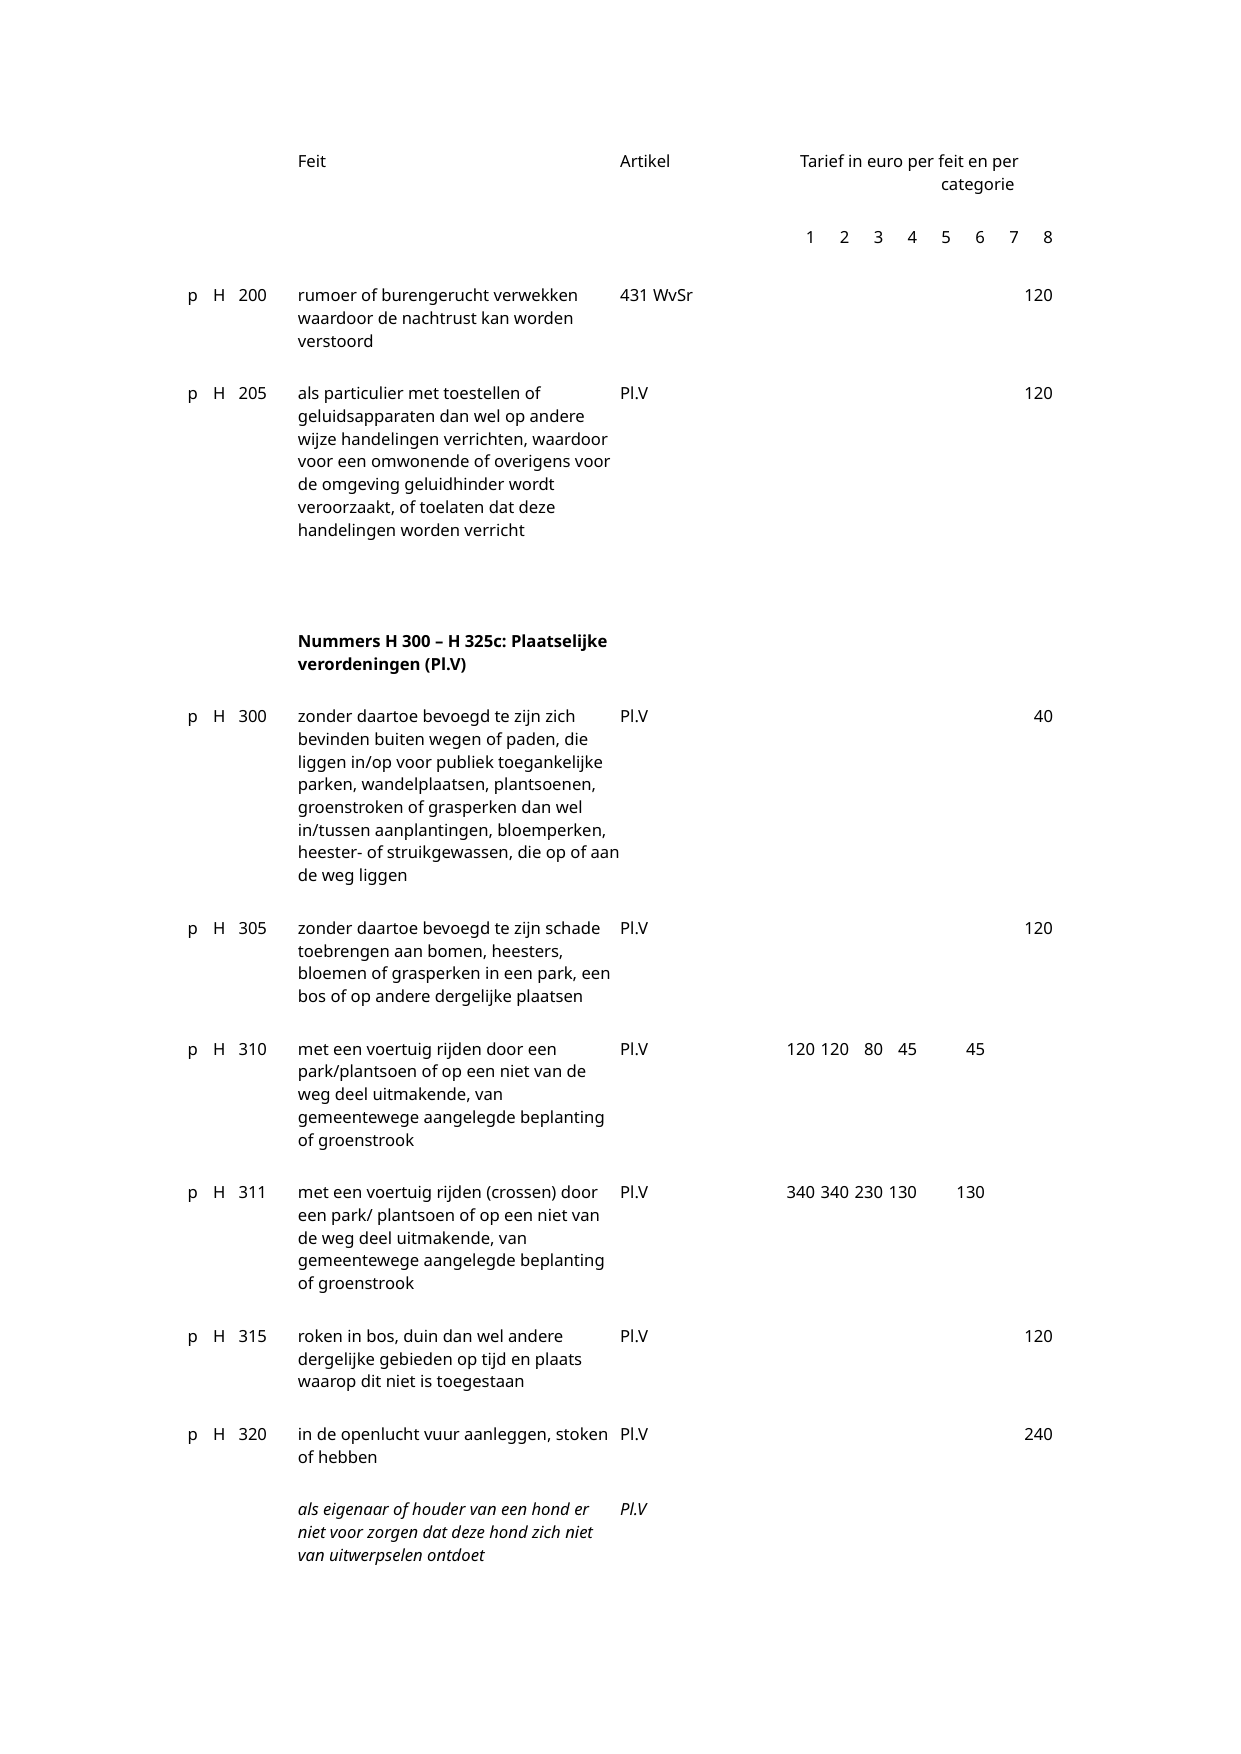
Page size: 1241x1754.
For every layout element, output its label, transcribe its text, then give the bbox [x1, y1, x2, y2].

table_cell [951, 705, 985, 916]
table_header [213, 150, 238, 225]
table_cell 310 [238, 1037, 272, 1181]
table_cell [238, 225, 272, 284]
table_cell [849, 629, 883, 705]
table_cell 431 WvSr [620, 284, 781, 382]
table_cell [849, 1423, 883, 1498]
table_cell [849, 571, 883, 629]
table_cell [620, 629, 781, 705]
table_cell p [188, 1037, 213, 1181]
table_cell [781, 1498, 815, 1596]
table_cell [1019, 1037, 1053, 1181]
table_cell [272, 1498, 298, 1596]
table_cell [213, 225, 238, 284]
table_cell [213, 629, 238, 705]
table_cell [781, 705, 815, 916]
table_cell roken in bos, duin dan wel andere dergelijke gebieden op tijd en plaats waarop dit niet is toegestaan [298, 1324, 620, 1422]
table_cell [298, 571, 620, 629]
table_cell [849, 284, 883, 382]
table_header Feit [298, 150, 620, 225]
table_cell 45 [883, 1037, 917, 1181]
table_cell [985, 571, 1019, 629]
table_cell H [213, 382, 238, 571]
table_cell 2 [815, 225, 849, 284]
table_cell 130 [883, 1181, 917, 1324]
table_header Artikel [620, 150, 781, 225]
table_cell 45 [951, 1037, 985, 1181]
table_cell [781, 1423, 815, 1498]
table_cell [272, 705, 298, 916]
table_cell [883, 705, 917, 916]
table_cell [188, 225, 213, 284]
table_cell 40 [1019, 705, 1053, 916]
table_cell [985, 1037, 1019, 1181]
table_cell [781, 916, 815, 1037]
table_cell 200 [238, 284, 272, 382]
table_cell 120 [1019, 382, 1053, 571]
table_cell [298, 225, 620, 284]
table_cell 315 [238, 1324, 272, 1422]
table_cell 340 [781, 1181, 815, 1324]
table_cell [883, 1324, 917, 1422]
table_cell 8 [1019, 225, 1053, 284]
table_cell [849, 382, 883, 571]
table_cell 240 [1019, 1423, 1053, 1498]
table_cell 6 [951, 225, 985, 284]
table_cell 320 [238, 1423, 272, 1498]
table_cell 311 [238, 1181, 272, 1324]
table_cell [781, 629, 815, 705]
table_header [188, 150, 213, 225]
table_cell 340 [815, 1181, 849, 1324]
table_cell [781, 571, 815, 629]
table_cell met een voertuig rijden door een park/plantsoen of op een niet van de weg deel uitmakende, van gemeentewege aangelegde beplanting of groenstrook [298, 1037, 620, 1181]
table_cell p [188, 382, 213, 571]
table_cell [985, 1498, 1019, 1596]
table_cell [620, 225, 781, 284]
table_cell [951, 1498, 985, 1596]
table_cell Pl.V [620, 1498, 781, 1596]
table_cell 5 [917, 225, 951, 284]
table_cell Pl.V [620, 382, 781, 571]
table_cell [815, 284, 849, 382]
table_cell [213, 1498, 238, 1596]
table_cell H [213, 1423, 238, 1498]
table_cell [985, 1181, 1019, 1324]
table_cell [238, 571, 272, 629]
table_cell [272, 629, 298, 705]
table_cell [917, 571, 951, 629]
table_cell [985, 916, 1019, 1037]
table_header Tarief in euro per feit en per categorie [781, 150, 1019, 225]
table_cell [951, 571, 985, 629]
table_cell p [188, 916, 213, 1037]
table_cell [815, 571, 849, 629]
table_cell [985, 382, 1019, 571]
table_cell zonder daartoe bevoegd te zijn zich bevinden buiten wegen of paden, die liggen in/op voor publiek toegankelijke parken, wandelplaatsen, plantsoenen, groenstroken of grasperken dan wel in/tussen aanplantingen, bloemperken, heester- of struikgewassen, die op of aan de weg liggen [298, 705, 620, 916]
table_cell [951, 284, 985, 382]
table_cell H [213, 705, 238, 916]
table_cell [951, 382, 985, 571]
table_cell 305 [238, 916, 272, 1037]
table_cell 120 [1019, 284, 1053, 382]
table_cell Pl.V [620, 705, 781, 916]
table_cell H [213, 1324, 238, 1422]
table_cell H [213, 1181, 238, 1324]
table_cell zonder daartoe bevoegd te zijn schade toebrengen aan bomen, heesters, bloemen of grasperken in een park, een bos of op andere dergelijke plaatsen [298, 916, 620, 1037]
table_cell [883, 571, 917, 629]
table_cell [883, 284, 917, 382]
table_cell Pl.V [620, 1181, 781, 1324]
table_cell [917, 916, 951, 1037]
table_cell [917, 1498, 951, 1596]
table_cell H [213, 916, 238, 1037]
table_cell 7 [985, 225, 1019, 284]
table_cell 1 [781, 225, 815, 284]
table_cell [985, 705, 1019, 916]
table_cell [272, 225, 298, 284]
table_cell [985, 629, 1019, 705]
table_cell [849, 1498, 883, 1596]
table_cell [213, 571, 238, 629]
table_cell [1019, 1498, 1053, 1596]
table_cell [272, 916, 298, 1037]
table_cell 120 [1019, 916, 1053, 1037]
table_cell 3 [849, 225, 883, 284]
table_cell [917, 1423, 951, 1498]
table_cell Pl.V [620, 1037, 781, 1181]
table_cell als eigenaar of houder van een hond er niet voor zorgen dat deze hond zich niet van uitwerpselen ontdoet [298, 1498, 620, 1596]
table_cell H [213, 1037, 238, 1181]
table_cell [238, 629, 272, 705]
table_cell [951, 1423, 985, 1498]
table_cell 120 [1019, 1324, 1053, 1422]
table_cell 230 [849, 1181, 883, 1324]
table_cell p [188, 1181, 213, 1324]
table_header [272, 150, 298, 225]
table_cell [188, 629, 213, 705]
table_cell [272, 1037, 298, 1181]
table_cell p [188, 284, 213, 382]
table_cell [985, 1423, 1019, 1498]
table_cell 4 [883, 225, 917, 284]
table_cell met een voertuig rijden (crossen) door een park/ plantsoen of op een niet van de weg deel uitmakende, van gemeentewege aangelegde beplanting of groenstrook [298, 1181, 620, 1324]
table_cell p [188, 1423, 213, 1498]
table_cell als particulier met toestellen of geluidsapparaten dan wel op andere wijze handelingen verrichten, waardoor voor een omwonende of overigens voor de omgeving geluidhinder wordt veroorzaakt, of toelaten dat deze handelingen worden verricht [298, 382, 620, 571]
table_cell [917, 1181, 951, 1324]
table_cell [1019, 1181, 1053, 1324]
table_cell [849, 1324, 883, 1422]
table_cell [985, 1324, 1019, 1422]
table_cell [849, 916, 883, 1037]
table_cell [917, 629, 951, 705]
table_cell [951, 1324, 985, 1422]
table_cell [883, 629, 917, 705]
table_cell [272, 1181, 298, 1324]
table_cell [883, 382, 917, 571]
table_header [238, 150, 272, 225]
table_cell [781, 1324, 815, 1422]
table_cell Pl.V [620, 1423, 781, 1498]
table_cell [883, 916, 917, 1037]
table_cell [272, 284, 298, 382]
table_cell [985, 284, 1019, 382]
table_cell [815, 382, 849, 571]
table_cell Nummers H 300 – H 325c: Plaatselijke verordeningen (Pl.V) [298, 629, 620, 705]
table_cell 130 [951, 1181, 985, 1324]
table_cell [815, 916, 849, 1037]
table_cell [951, 916, 985, 1037]
table_cell p [188, 1324, 213, 1422]
table_cell [951, 629, 985, 705]
table_cell [883, 1498, 917, 1596]
table_cell [815, 1324, 849, 1422]
table_cell [188, 1498, 213, 1596]
table_cell 80 [849, 1037, 883, 1181]
table_cell [917, 705, 951, 916]
table_cell [272, 571, 298, 629]
table_cell H [213, 284, 238, 382]
table_cell [917, 1037, 951, 1181]
table_cell [272, 1423, 298, 1498]
table_cell [917, 382, 951, 571]
table_cell 300 [238, 705, 272, 916]
table_cell 120 [815, 1037, 849, 1181]
table_cell [238, 1498, 272, 1596]
table_cell [272, 1324, 298, 1422]
table_cell 205 [238, 382, 272, 571]
table_cell in de openlucht vuur aanleggen, stoken of hebben [298, 1423, 620, 1498]
table_cell Pl.V [620, 916, 781, 1037]
table_cell [883, 1423, 917, 1498]
table_header [1019, 150, 1053, 225]
table_cell Pl.V [620, 1324, 781, 1422]
table_cell [815, 629, 849, 705]
table_cell [815, 1423, 849, 1498]
table_cell rumoer of burengerucht verwekken waardoor de nachtrust kan worden verstoord [298, 284, 620, 382]
table_cell [272, 382, 298, 571]
table_cell [1019, 571, 1053, 629]
table_cell [620, 571, 781, 629]
table_cell [917, 284, 951, 382]
table_cell p [188, 705, 213, 916]
table_cell [815, 705, 849, 916]
table_cell [815, 1498, 849, 1596]
table_cell [1019, 629, 1053, 705]
table_cell [781, 284, 815, 382]
table_cell [849, 705, 883, 916]
table_cell 120 [781, 1037, 815, 1181]
table_cell [917, 1324, 951, 1422]
table_cell [781, 382, 815, 571]
table_cell [188, 571, 213, 629]
